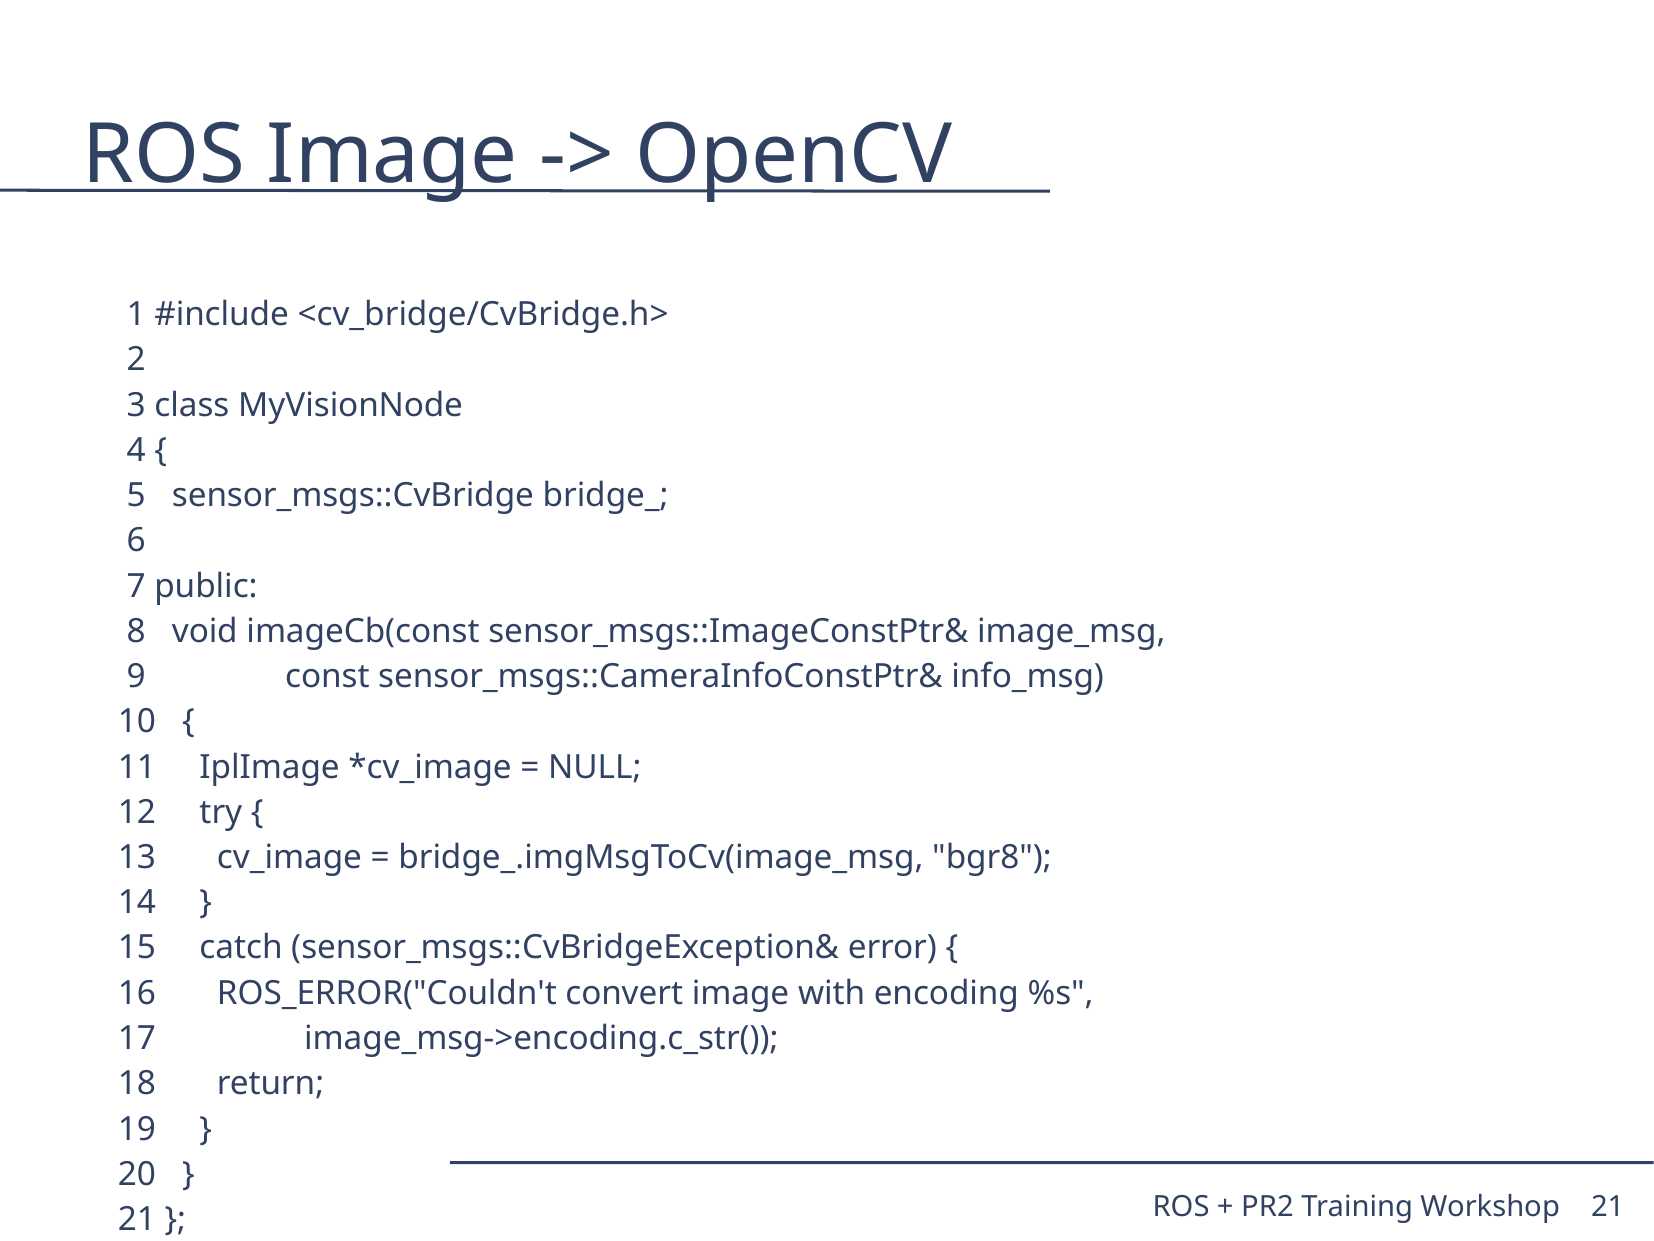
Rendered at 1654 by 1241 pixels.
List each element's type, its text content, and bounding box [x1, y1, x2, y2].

title ROS Image -> OpenCV [82, 75, 1571, 226]
list 1 #include <cv_bridge/CvBridge.h> 2 3 class MyVisionNode 4 { 5 sensor_msgs::CvBridge bridge_; 6 7 public: 8 void imageCb(const sensor_msgs::ImageConstPtr& image_msg, 9 const sensor_msgs::CameraInfoConstPtr& info_msg) 10 { 11 IplImage *cv_image = NULL; 12 try { 13 cv_image = bridge_.imgMsgToCv(image_msg, "bgr8"); 14 } 15 catch (sensor_msgs::CvBridgeException& error) { 16 ROS_ERROR("Couldn't convert image with encoding %s", 17 image_msg->encoding.c_str()); 18 return; 19 } 20 } 21 }; [82, 290, 1571, 1109]
